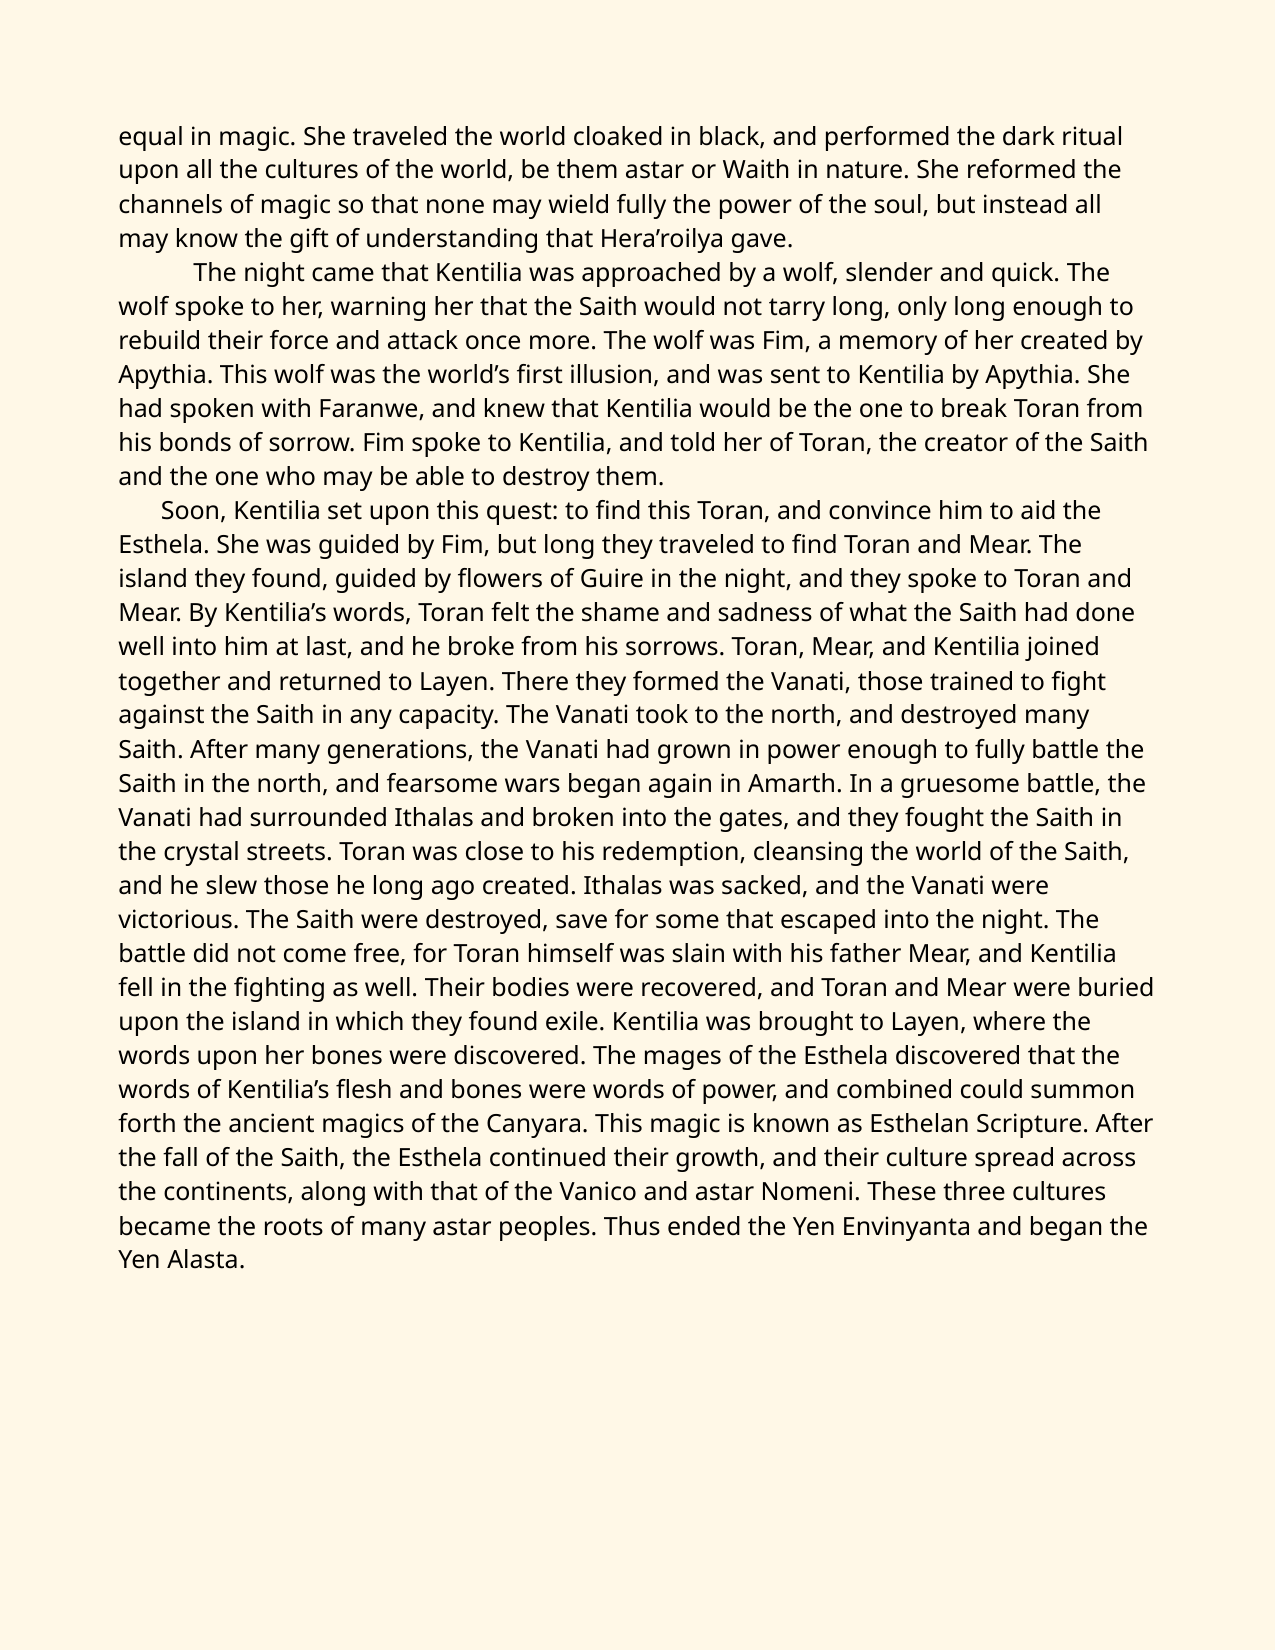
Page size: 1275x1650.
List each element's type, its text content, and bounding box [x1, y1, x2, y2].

text Soon, Kentilia set upon this quest: to find this Toran, and convince him to aid the Esthela. She was guided by Fim, but long they traveled to find Toran and Mear. The island they found, guided by flowers of Guire in the night, and they spoke to Toran and Mear. By Kentilia’s words, Toran felt the shame and sadness of what the Saith had done well into him at last, and he broke from his sorrows. Toran, Mear, and Kentilia joined together and returned to Layen. There they formed the Vanati, those trained to fight against the Saith in any capacity. The Vanati took to the north, and destroyed many Saith. After many generations, the Vanati had grown in power enough to fully battle the Saith in the north, and fearsome wars began again in Amarth. In a gruesome battle, the Vanati had surrounded Ithalas and broken into the gates, and they fought the Saith in the crystal streets. Toran was close to his redemption, cleansing the world of the Saith, and he slew those he long ago created. Ithalas was sacked, and the Vanati were victorious. The Saith were destroyed, save for some that escaped into the night. The battle did not come free, for Toran himself was slain with his father Mear, and Kentilia fell in the fighting as well. Their bodies were recovered, and Toran and Mear were buried upon the island in which they found exile. Kentilia was brought to Layen, where the words upon her bones were discovered. The mages of the Esthela discovered that the words of Kentilia’s flesh and bones were words of power, and combined could summon forth the ancient magics of the Canyara. This magic is known as Esthelan Scripture. After the fall of the Saith, the Esthela continued their growth, and their culture spread across the continents, along with that of the Vanico and astar Nomeni. These three cultures became the roots of many astar peoples. Thus ended the Yen Envinyanta and began the Yen Alasta. [118, 493, 1157, 1276]
text equal in magic. She traveled the world cloaked in black, and performed the dark ritual upon all the cultures of the world, be them astar or Waith in nature. She reformed the channels of magic so that none may wield fully the power of the soul, but instead all may know the gift of understanding that Hera’roilya gave. [118, 118, 1157, 254]
text The night came that Kentilia was approached by a wolf, slender and quick. The wolf spoke to her, warning her that the Saith would not tarry long, only long enough to rebuild their force and attack once more. The wolf was Fim, a memory of her created by Apythia. This wolf was the world’s first illusion, and was sent to Kentilia by Apythia. She had spoken with Faranwe, and knew that Kentilia would be the one to break Toran from his bonds of sorrow. Fim spoke to Kentilia, and told her of Toran, the creator of the Saith and the one who may be able to destroy them. [118, 254, 1157, 493]
